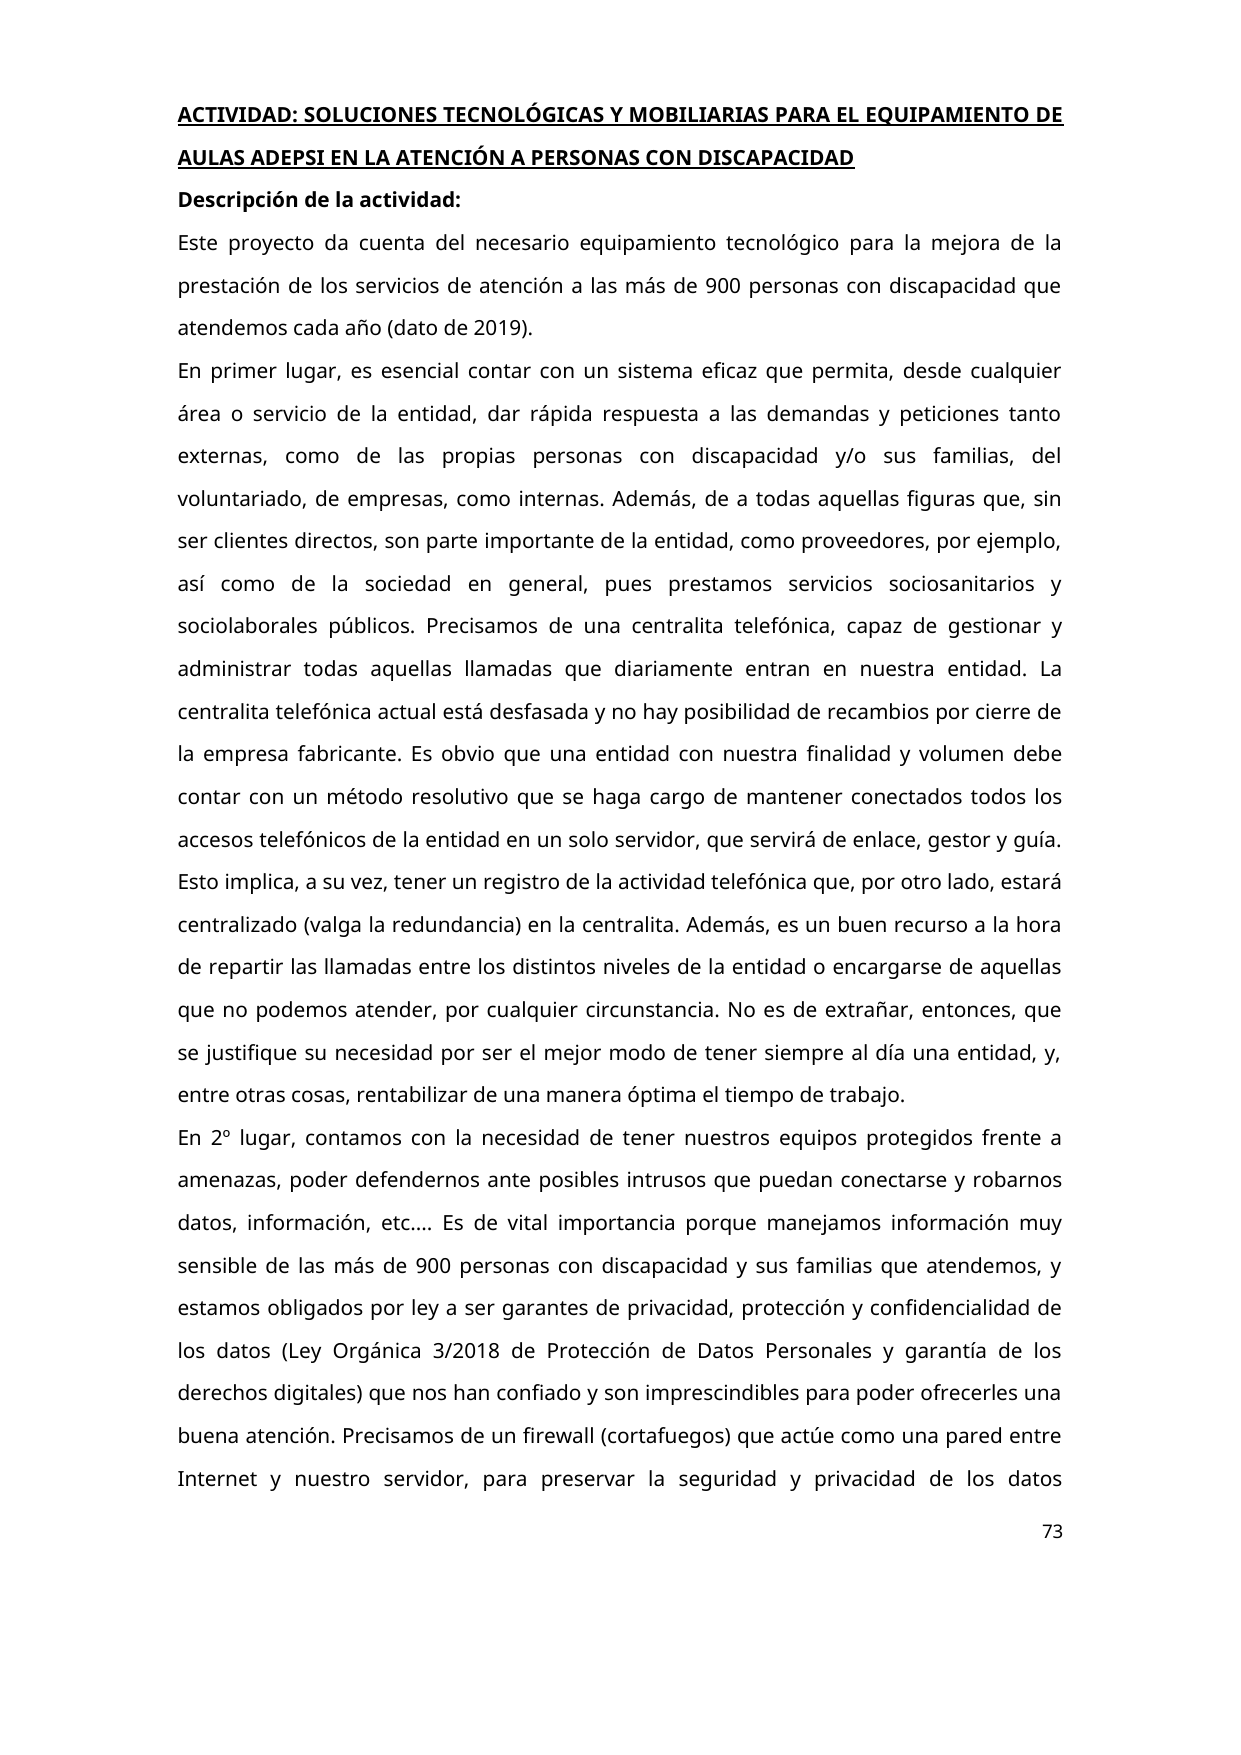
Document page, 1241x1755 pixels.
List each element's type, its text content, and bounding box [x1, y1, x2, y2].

text Descripción de la actividad: [177, 186, 1063, 214]
text En 2º lugar, contamos con la necesidad de tener nuestros equipos protegidos frente a amenazas, poder defendernos ante posibles intrusos que puedan conectarse y robarnos datos, información, etc.... Es de vital importancia porque manejamos información muy sensible de las más de 900 personas con discapacidad y sus familias que atendemos, y estamos obligados por ley a ser garantes de privacidad, protección y confidencialidad de los datos (Ley Orgánica 3/2018 de Protección de Datos Personales y garantía de los derechos digitales) que nos han confiado y son imprescindibles para poder ofrecerles una buena atención. Precisamos de un firewall (cortafuegos) que actúe como una pared entre Internet y nuestro servidor, para preservar la seguridad y privacidad de los datos [177, 1123, 1063, 1492]
text Este proyecto da cuenta del necesario equipamiento tecnológico para la mejora de la prestación de los servicios de atención a las más de 900 personas con discapacidad que atendemos cada año (dato de 2019). [177, 228, 1063, 342]
text ACTIVIDAD: SOLUCIONES TECNOLÓGICAS Y MOBILIARIAS PARA EL EQUIPAMIENTO DE [177, 100, 1063, 124]
text AULAS ADEPSI EN LA ATENCIÓN A PERSONAS CON DISCAPACIDAD [177, 125, 1063, 171]
text En primer lugar, es esencial contar con un sistema eficaz que permita, desde cualquier área o servicio de la entidad, dar rápida respuesta a las demandas y peticiones tanto externas, como de las propias personas con discapacidad y/o sus familias, del voluntariado, de empresas, como internas. Además, de a todas aquellas figuras que, sin ser clientes directos, son parte importante de la entidad, como proveedores, por ejemplo, así como de la sociedad en general, pues prestamos servicios sociosanitarios y sociolaborales públicos. Precisamos de una centralita telefónica, capaz de gestionar y administrar todas aquellas llamadas que diariamente entran en nuestra entidad. La centralita telefónica actual está desfasada y no hay posibilidad de recambios por cierre de la empresa fabricante. Es obvio que una entidad con nuestra finalidad y volumen debe contar con un método resolutivo que se haga cargo de mantener conectados todos los accesos telefónicos de la entidad en un solo servidor, que servirá de enlace, gestor y guía. Esto implica, a su vez, tener un registro de la actividad telefónica que, por otro lado, estará centralizado (valga la redundancia) en la centralita. Además, es un buen recurso a la hora de repartir las llamadas entre los distintos niveles de la entidad o encargarse de aquellas que no podemos atender, por cualquier circunstancia. No es de extrañar, entonces, que se justifique su necesidad por ser el mejor modo de tener siempre al día una entidad, y, entre otras cosas, rentabilizar de una manera óptima el tiempo de trabajo. [177, 356, 1063, 1109]
